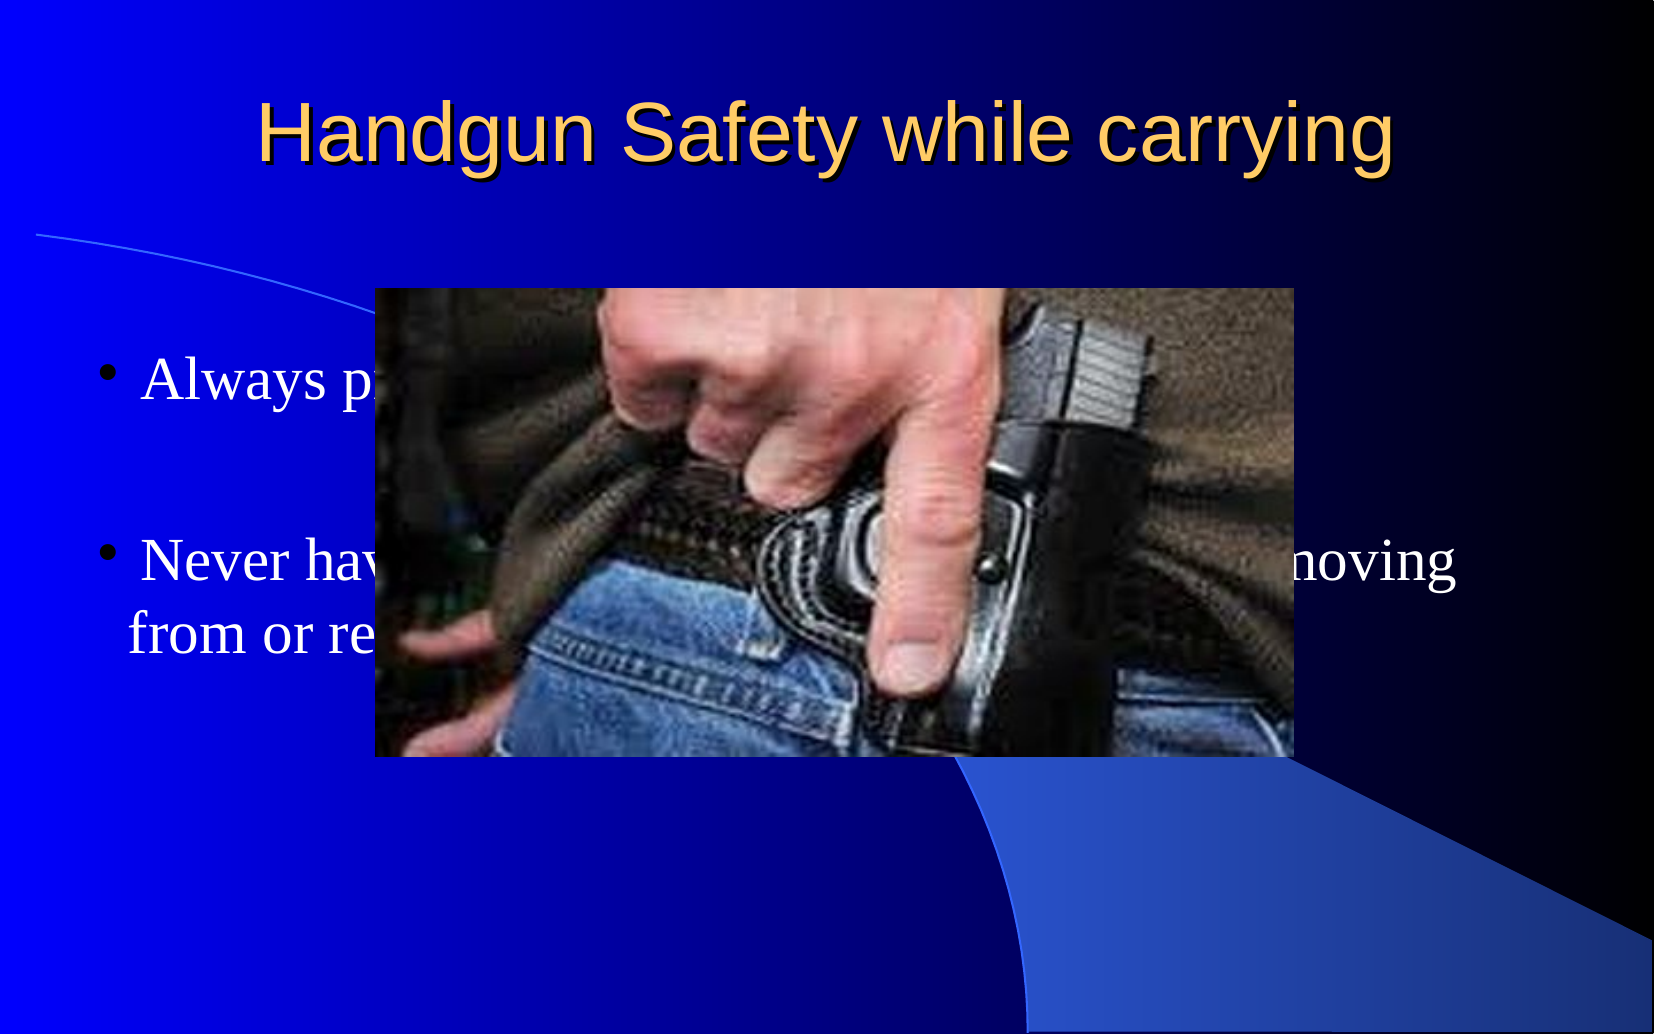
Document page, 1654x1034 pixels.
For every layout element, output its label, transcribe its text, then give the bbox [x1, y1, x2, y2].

title Handgun Safety while carrying [82, 41, 1571, 214]
picture [375, 288, 1294, 757]
list Always practice Rules for Safe Handling. Never have your finger on the trigger while removing from or replacing a gun to any holster. [82, 241, 1571, 924]
